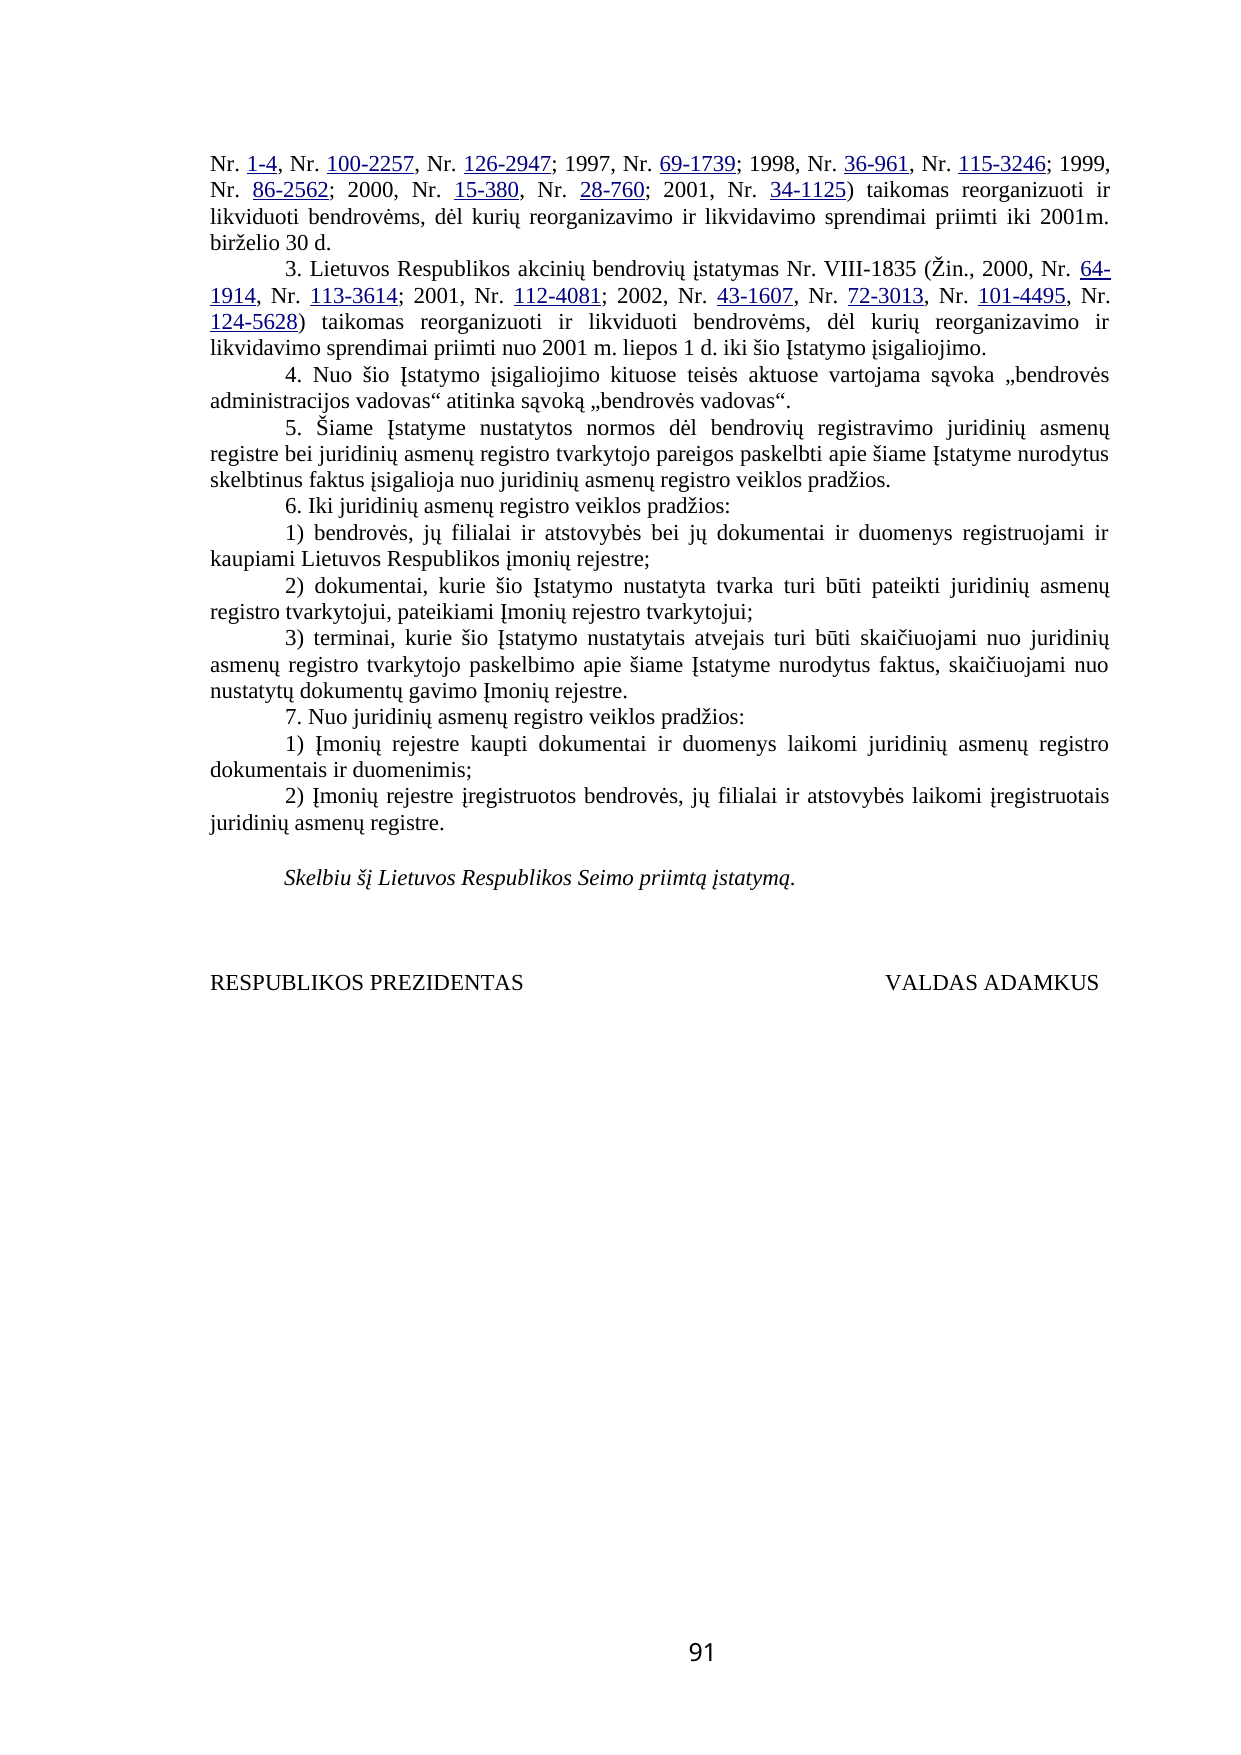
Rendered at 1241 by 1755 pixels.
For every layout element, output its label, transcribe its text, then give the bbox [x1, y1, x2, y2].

text 3) terminai, kurie šio Įstatymo nustatytais atvejais turi būti skaičiuojami nuo juridinių asmenų registro tvarkytojo paskelbimo apie šiame Įstatyme nurodytus faktus, skaičiuojami nuo nustatytų dokumentų gavimo Įmonių rejestre. [210, 624, 1111, 703]
text 1) Įmonių rejestre kaupti dokumentai ir duomenys laikomi juridinių asmenų registro dokumentais ir duomenimis; [210, 730, 1111, 782]
text 4. Nuo šio Įstatymo įsigaliojimo kituose teisės aktuose vartojama sąvoka „bendrovės administracijos vadovas“ atitinka sąvoką „bendrovės vadovas“. [210, 361, 1111, 413]
text RESPUBLIKOS PREZIDENTAS VALDAS ADAMKUS [210, 969, 1111, 996]
text 5. Šiame Įstatyme nustatytos normos dėl bendrovių registravimo juridinių asmenų registre bei juridinių asmenų registro tvarkytojo pareigos paskelbti apie šiame Įstatyme nurodytus skelbtinus faktus įsigalioja nuo juridinių asmenų registro veiklos pradžios. [210, 413, 1111, 493]
text 7. Nuo juridinių asmenų registro veiklos pradžios: [210, 703, 1111, 730]
text 2) Įmonių rejestre įregistruotos bendrovės, jų filialai ir atstovybės laikomi įregistruotais juridinių asmenų registre. [210, 782, 1111, 835]
text 2) dokumentai, kurie šio Įstatymo nustatyta tvarka turi būti pateikti juridinių asmenų registro tvarkytojui, pateikiami Įmonių rejestro tvarkytojui; [210, 572, 1111, 624]
text Skelbiu šį Lietuvos Respublikos Seimo priimtą įstatymą. [210, 864, 1111, 890]
text 6. Iki juridinių asmenų registro veiklos pradžios: [210, 493, 1111, 519]
text Nr. 1-4, Nr. 100-2257, Nr. 126-2947; 1997, Nr. 69-1739; 1998, Nr. 36-961, Nr. 115-3246; 1999, Nr. 86-2562; 2000, Nr. 15-380, Nr. 28-760; 2001, Nr. 34-1125) taikomas reorganizuoti ir likviduoti bendrovėms, dėl kurių reorganizavimo ir likvidavimo sprendimai priimti iki 2001m. birželio 30 d. [210, 150, 1111, 255]
text 3. Lietuvos Respublikos akcinių bendrovių įstatymas Nr. VIII-1835 (Žin., 2000, Nr. 64-1914, Nr. 113-3614; 2001, Nr. 112-4081; 2002, Nr. 43-1607, Nr. 72-3013, Nr. 101-4495, Nr. 124-5628) taikomas reorganizuoti ir likviduoti bendrovėms, dėl kurių reorganizavimo ir likvidavimo sprendimai priimti nuo 2001 m. liepos 1 d. iki šio Įstatymo įsigaliojimo. [210, 255, 1111, 361]
text 1) bendrovės, jų filialai ir atstovybės bei jų dokumentai ir duomenys registruojami ir kaupiami Lietuvos Respublikos įmonių rejestre; [210, 519, 1111, 572]
